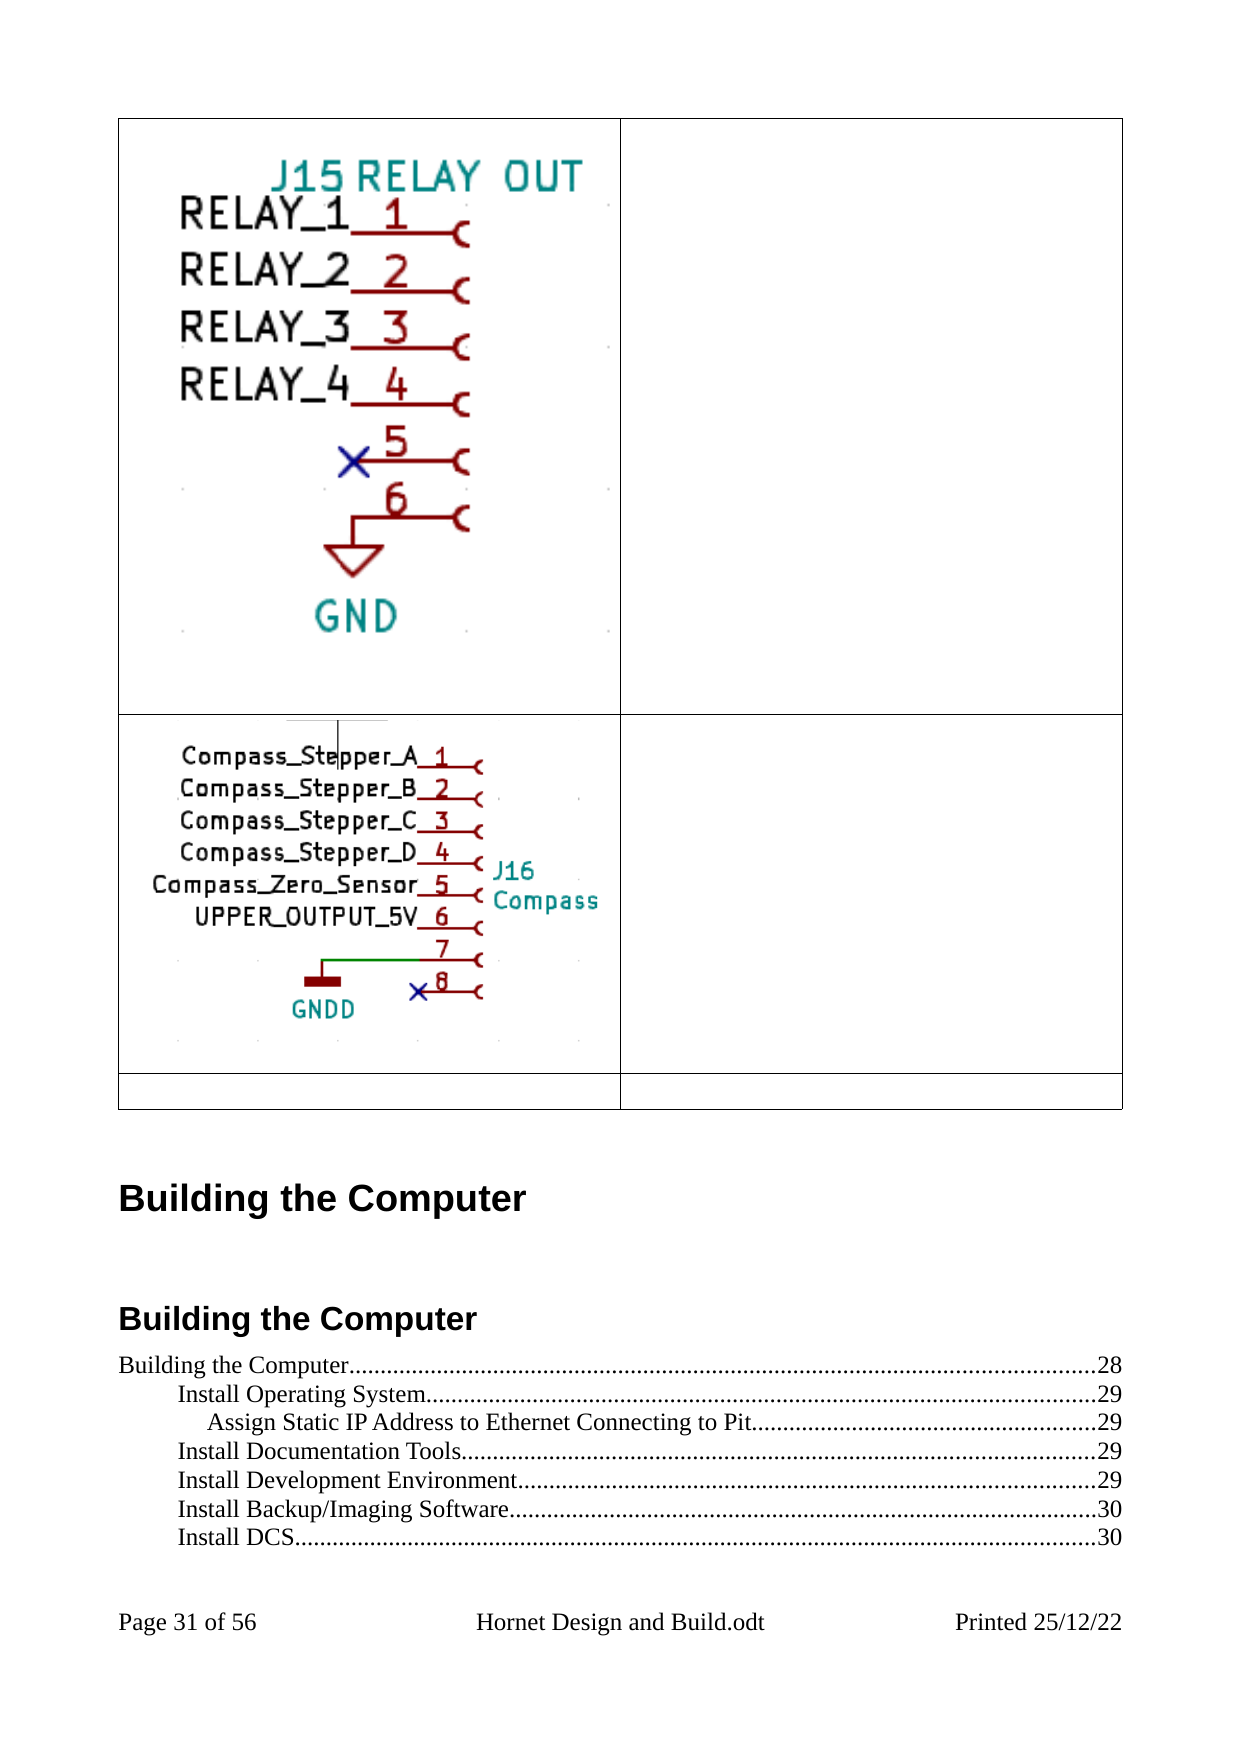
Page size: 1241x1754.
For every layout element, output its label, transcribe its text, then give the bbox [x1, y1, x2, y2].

table_cell [119, 715, 620, 1073]
subtitle Building the Computer [118, 1176, 1122, 1219]
text Assign Static IP Address to Ethernet Connecting to Pit 29 [207, 1407, 1122, 1436]
text Install Documentation Tools 29 [177, 1436, 1122, 1465]
picture [123, 720, 615, 1044]
table_cell [621, 1074, 1122, 1109]
text Install Development Environment 29 [177, 1465, 1122, 1494]
text Install DCS 30 [177, 1522, 1122, 1551]
text Install Operating System 29 [177, 1379, 1122, 1407]
table_cell [119, 1074, 620, 1109]
table_cell [119, 119, 620, 714]
table_cell [621, 119, 1122, 714]
text Install Backup/Imaging Software 30 [177, 1494, 1122, 1522]
table_cell [621, 715, 1122, 1073]
subtitle Building the Computer [118, 1299, 1122, 1337]
picture [128, 123, 610, 685]
text Building the Computer 28 [118, 1350, 1122, 1379]
